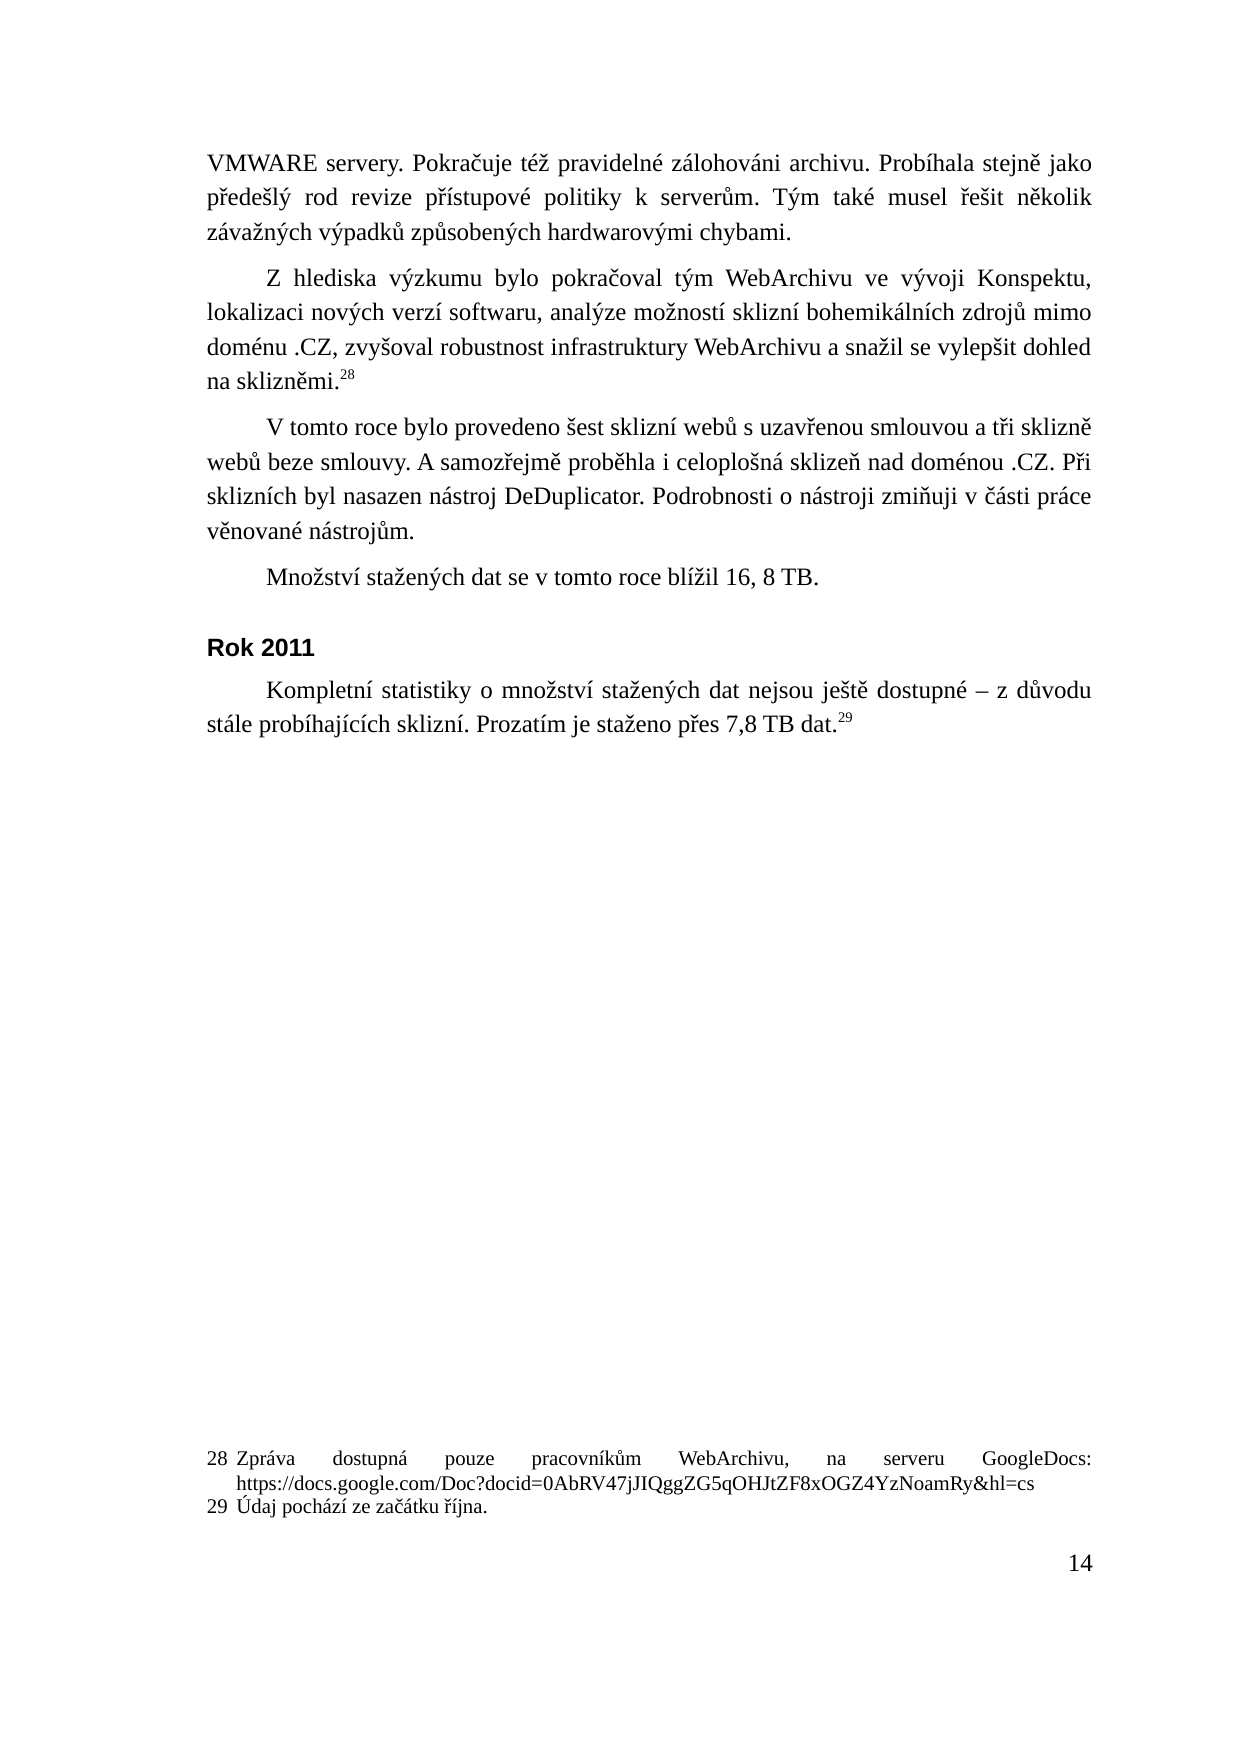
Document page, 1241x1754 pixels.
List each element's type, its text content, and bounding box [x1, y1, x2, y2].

text V tomto roce bylo provedeno šest sklizní webů s uzavřenou smlouvou a tři sklizně webů beze smlouvy. A samozřejmě proběhla i celoplošná sklizeň nad doménou .CZ. Při sklizních byl nasazen nástroj DeDuplicator. Podrobnosti o nástroji zmiňuji v části práce věnované nástrojům. [207, 412, 1093, 545]
text Údaj pochází ze začátku října. [207, 1494, 1093, 1518]
text Z hlediska výzkumu bylo pokračoval tým WebArchivu ve vývoji Konspektu, lokalizaci nových verzí softwaru, analýze možností sklizní bohemikálních zdrojů mimo doménu .CZ, zvyšoval robustnost infrastruktury WebArchivu a snažil se vylepšit dohled na sklizněmi. [207, 263, 1093, 395]
text Množství stažených dat se v tomto roce blížil 16, 8 TB. [207, 562, 1093, 591]
text VMWARE servery. Pokračuje též pravidelné zálohováni archivu. Probíhala stejně jako předešlý rod revize přístupové politiky k serverům. Tým také musel řešit několik závažných výpadků způsobených hardwarovými chybami. [207, 148, 1093, 245]
text Zpráva dostupná pouze pracovníkům WebArchivu, na serveru GoogleDocs: https://docs.google.com/Doc?docid=0AbRV47jJIQggZG5qOHJtZF8xOGZ4YzNoamRy&hl=cs [207, 1446, 1093, 1494]
subtitle Rok 2011 [207, 633, 1093, 662]
text Kompletní statistiky o množství stažených dat nejsou ještě dostupné – z důvodu stále probíhajících sklizní. Prozatím je staženo přes 7,8 TB dat. [207, 675, 1093, 738]
